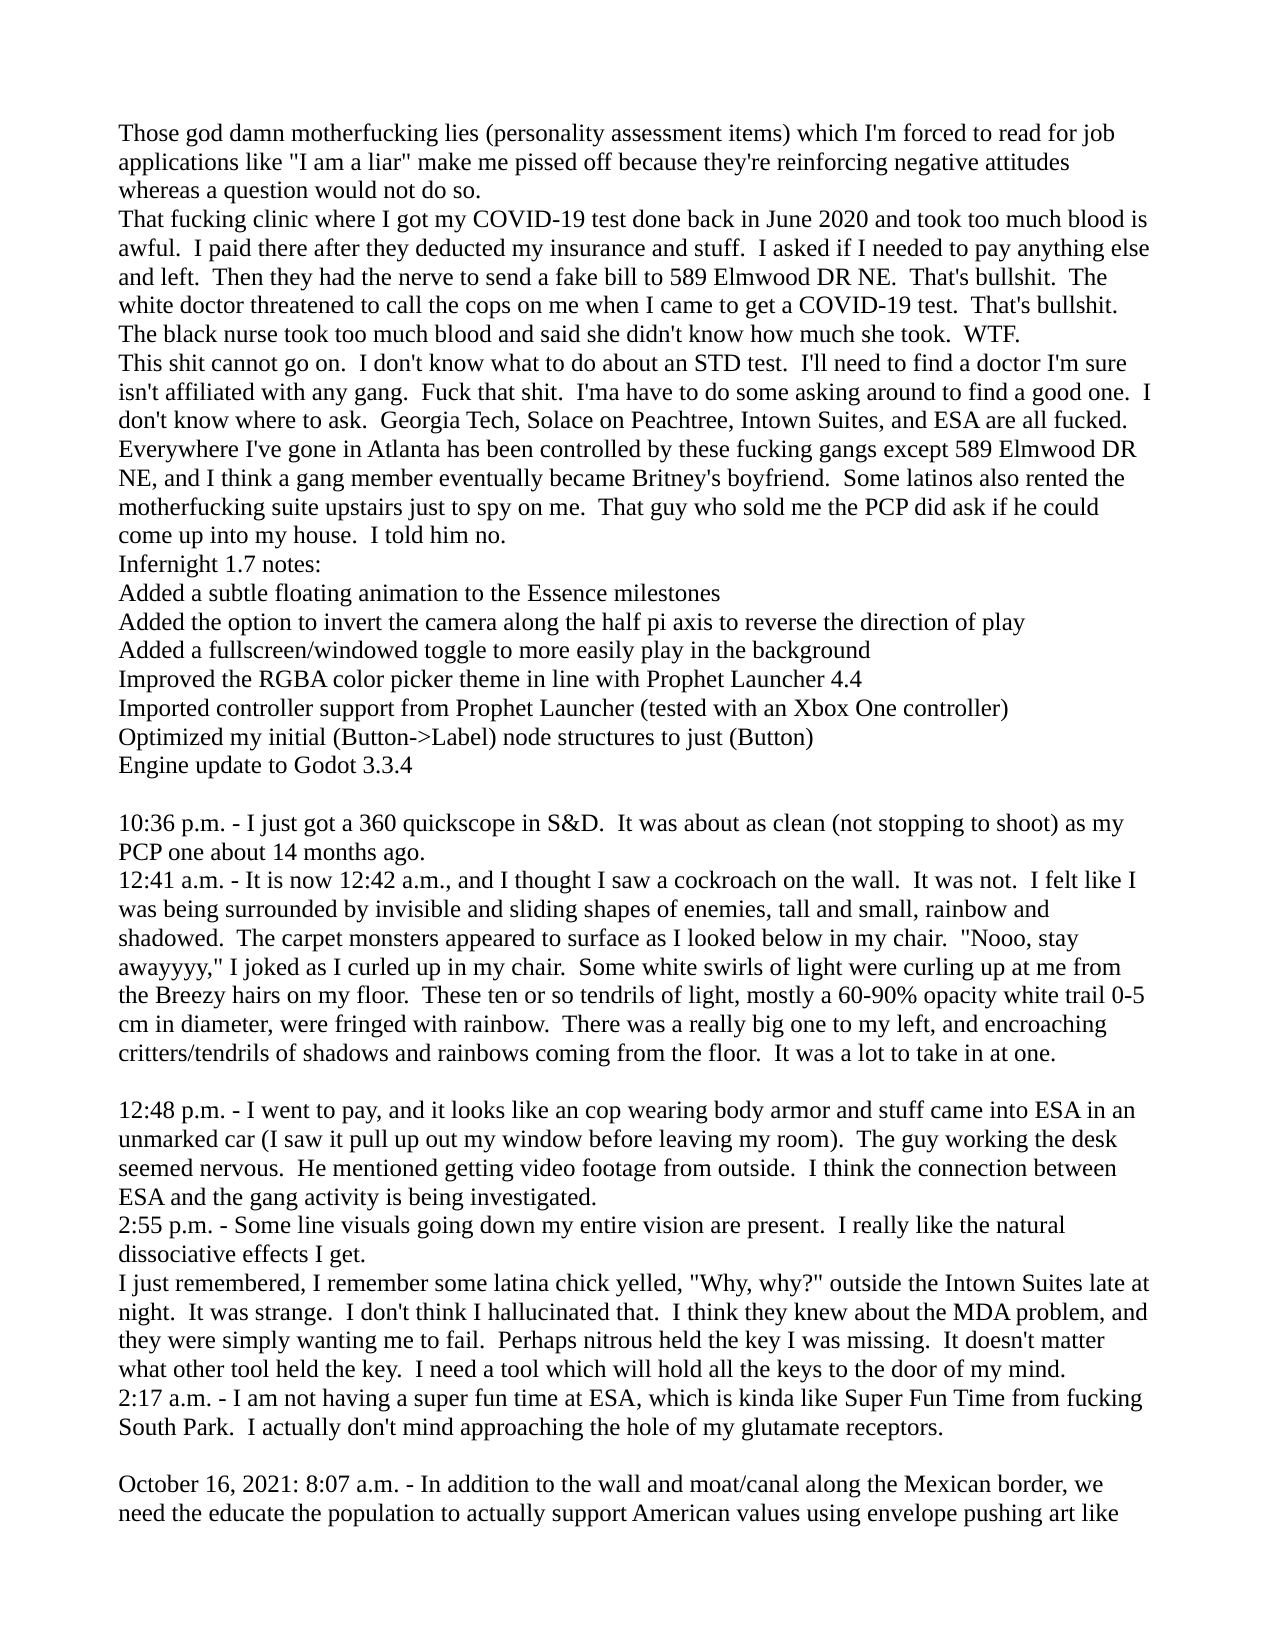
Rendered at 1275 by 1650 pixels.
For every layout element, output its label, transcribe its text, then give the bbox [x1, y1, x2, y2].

text That fucking clinic where I got my COVID-19 test done back in June 2020 and took too much blood is awful. I paid there after they deducted my insurance and stuff. I asked if I needed to pay anything else and left. Then they had the nerve to send a fake bill to 589 Elmwood DR NE. That's bullshit. The white doctor threatened to call the cops on me when I came to get a COVID-19 test. That's bullshit. The black nurse took too much blood and said she didn't know how much she took. WTF. [118, 204, 1157, 348]
text Those god damn motherfucking lies (personality assessment items) which I'm forced to read for job applications like "I am a liar" make me pissed off because they're reinforcing negative attitudes whereas a question would not do so. [118, 118, 1157, 204]
text I just remembered, I remember some latina chick yelled, "Why, why?" outside the Intown Suites late at night. It was strange. I don't think I hallucinated that. I think they knew about the MDA problem, and they were simply wanting me to fail. Perhaps nitrous held the key I was missing. It doesn't matter what other tool held the key. I need a tool which will hold all the keys to the door of my mind. [118, 1268, 1157, 1383]
text 12:41 a.m. - It is now 12:42 a.m., and I thought I saw a cockroach on the wall. It was not. I felt like I was being surrounded by invisible and sliding shapes of enemies, tall and small, rainbow and shadowed. The carpet monsters appeared to surface as I looked below in my chair. "Nooo, stay awayyyy," I joked as I curled up in my chair. Some white swirls of light were curling up at me from the Breezy hairs on my floor. These ten or so tendrils of light, mostly a 60-90% opacity white trail 0-5 cm in diameter, were fringed with rainbow. There was a really big one to my left, and encroaching critters/tendrils of shadows and rainbows coming from the floor. It was a lot to take in at one. [118, 866, 1157, 1067]
text October 16, 2021: 8:07 a.m. - In addition to the wall and moat/canal along the Mexican border, we need the educate the population to actually support American values using envelope pushing art like [118, 1469, 1157, 1527]
text Imported controller support from Prophet Launcher (tested with an Xbox One controller) [118, 693, 1157, 722]
text Infernight 1.7 notes: [118, 549, 1157, 578]
text 12:48 p.m. - I went to pay, and it looks like an cop wearing body armor and stuff came into ESA in an unmarked car (I saw it pull up out my window before leaving my room). The guy working the desk seemed nervous. He mentioned getting video footage from outside. I think the connection between ESA and the gang activity is being investigated. [118, 1096, 1157, 1211]
text This shit cannot go on. I don't know what to do about an STD test. I'll need to find a doctor I'm sure isn't affiliated with any gang. Fuck that shit. I'ma have to do some asking around to find a good one. I don't know where to ask. Georgia Tech, Solace on Peachtree, Intown Suites, and ESA are all fucked. Everywhere I've gone in Atlanta has been controlled by these fucking gangs except 589 Elmwood DR NE, and I think a gang member eventually became Britney's boyfriend. Some latinos also rented the motherfucking suite upstairs just to spy on me. That guy who sold me the PCP did ask if he could come up into my house. I told him no. [118, 348, 1157, 549]
text Improved the RGBA color picker theme in line with Prophet Launcher 4.4 [118, 664, 1157, 693]
text Added the option to invert the camera along the half pi axis to reverse the direction of play [118, 607, 1157, 636]
text 2:17 a.m. - I am not having a super fun time at ESA, which is kinda like Super Fun Time from fucking South Park. I actually don't mind approaching the hole of my glutamate receptors. [118, 1383, 1157, 1441]
text Added a subtle floating animation to the Essence milestones [118, 578, 1157, 607]
text Added a fullscreen/windowed toggle to more easily play in the background [118, 636, 1157, 664]
text 10:36 p.m. - I just got a 360 quickscope in S&D. It was about as clean (not stopping to shoot) as my PCP one about 14 months ago. [118, 808, 1157, 866]
text Optimized my initial (Button->Label) node structures to just (Button) [118, 722, 1157, 751]
text 2:55 p.m. - Some line visuals going down my entire vision are present. I really like the natural dissociative effects I get. [118, 1211, 1157, 1268]
text Engine update to Godot 3.3.4 [118, 751, 1157, 779]
